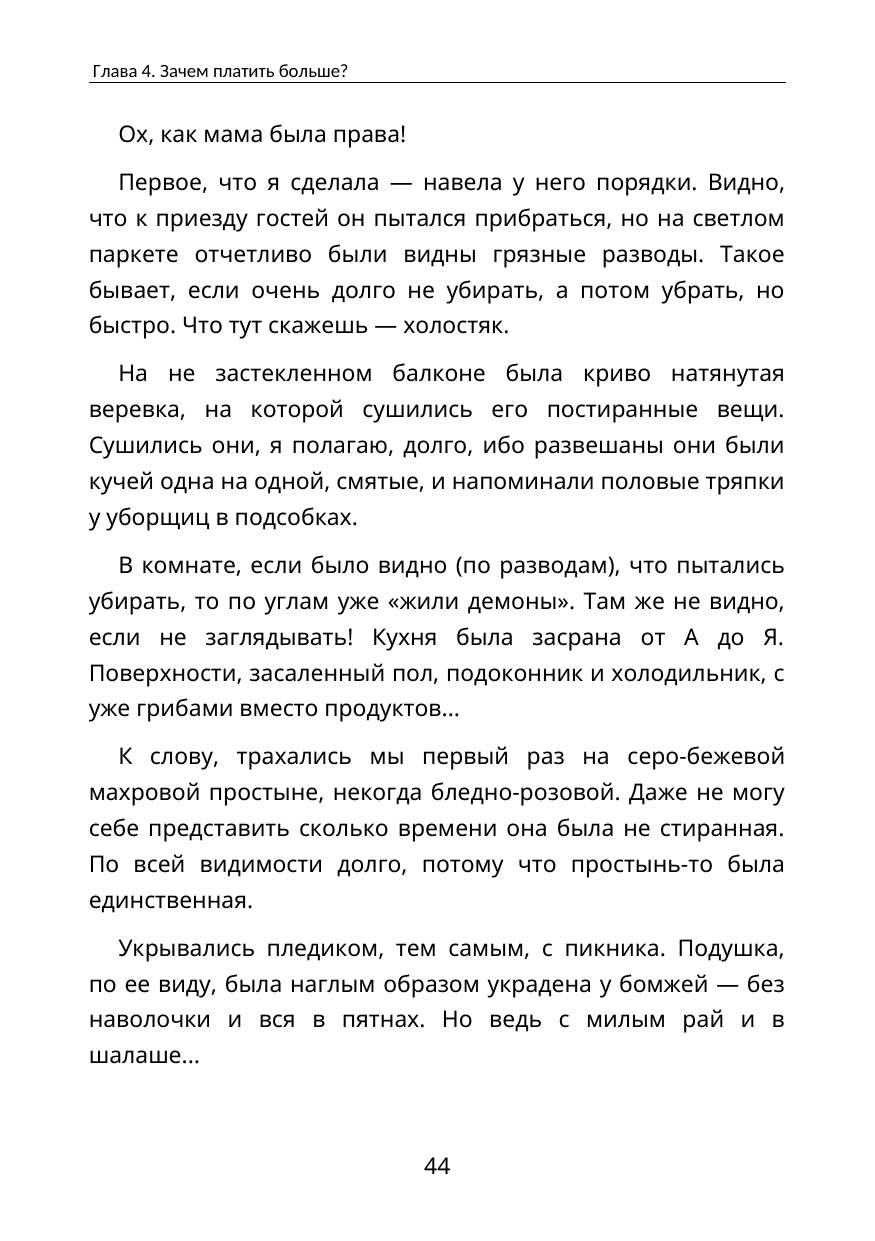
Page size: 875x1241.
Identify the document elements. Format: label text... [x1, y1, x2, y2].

text Ох, как мама была права! [88, 118, 786, 149]
text Первое, что я сделала — навела у него порядки. Видно, что к приезду гостей он пытался прибраться, но на светлом паркете отчетливо были видны грязные разводы. Такое бывает, если очень долго не убирать, а потом убрать, но быстро. Что тут скажешь — холостяк. [88, 166, 786, 341]
text Укрывались пледиком, тем самым, с пикника. Подушка, по ее виду, была наглым образом украдена у бомжей — без наволочки и вся в пятнах. Но ведь с милым рай и в шалаше... [88, 932, 786, 1071]
text На не застекленном балконе была криво натянутая веревка, на которой сушились его постиранные вещи. Сушились они, я полагаю, долго, ибо развешаны они были кучей одна на одной, смятые, и напоминали половые тряпки у уборщиц в подсобках. [88, 357, 786, 532]
text В комнате, если было видно (по разводам), что пытались убирать, то по углам уже «жили демоны». Там же не видно, если не заглядывать! Кухня была засрана от А до Я. Поверхности, засаленный пол, подоконник и холодильник, с уже грибами вместо продуктов... [88, 549, 786, 724]
text К слову, трахались мы первый раз на серо-бежевой махровой простыне, некогда бледно-розовой. Даже не могу себе представить сколько времени она была не стиранная. По всей видимости долго, потому что простынь-то была единственная. [88, 740, 786, 915]
